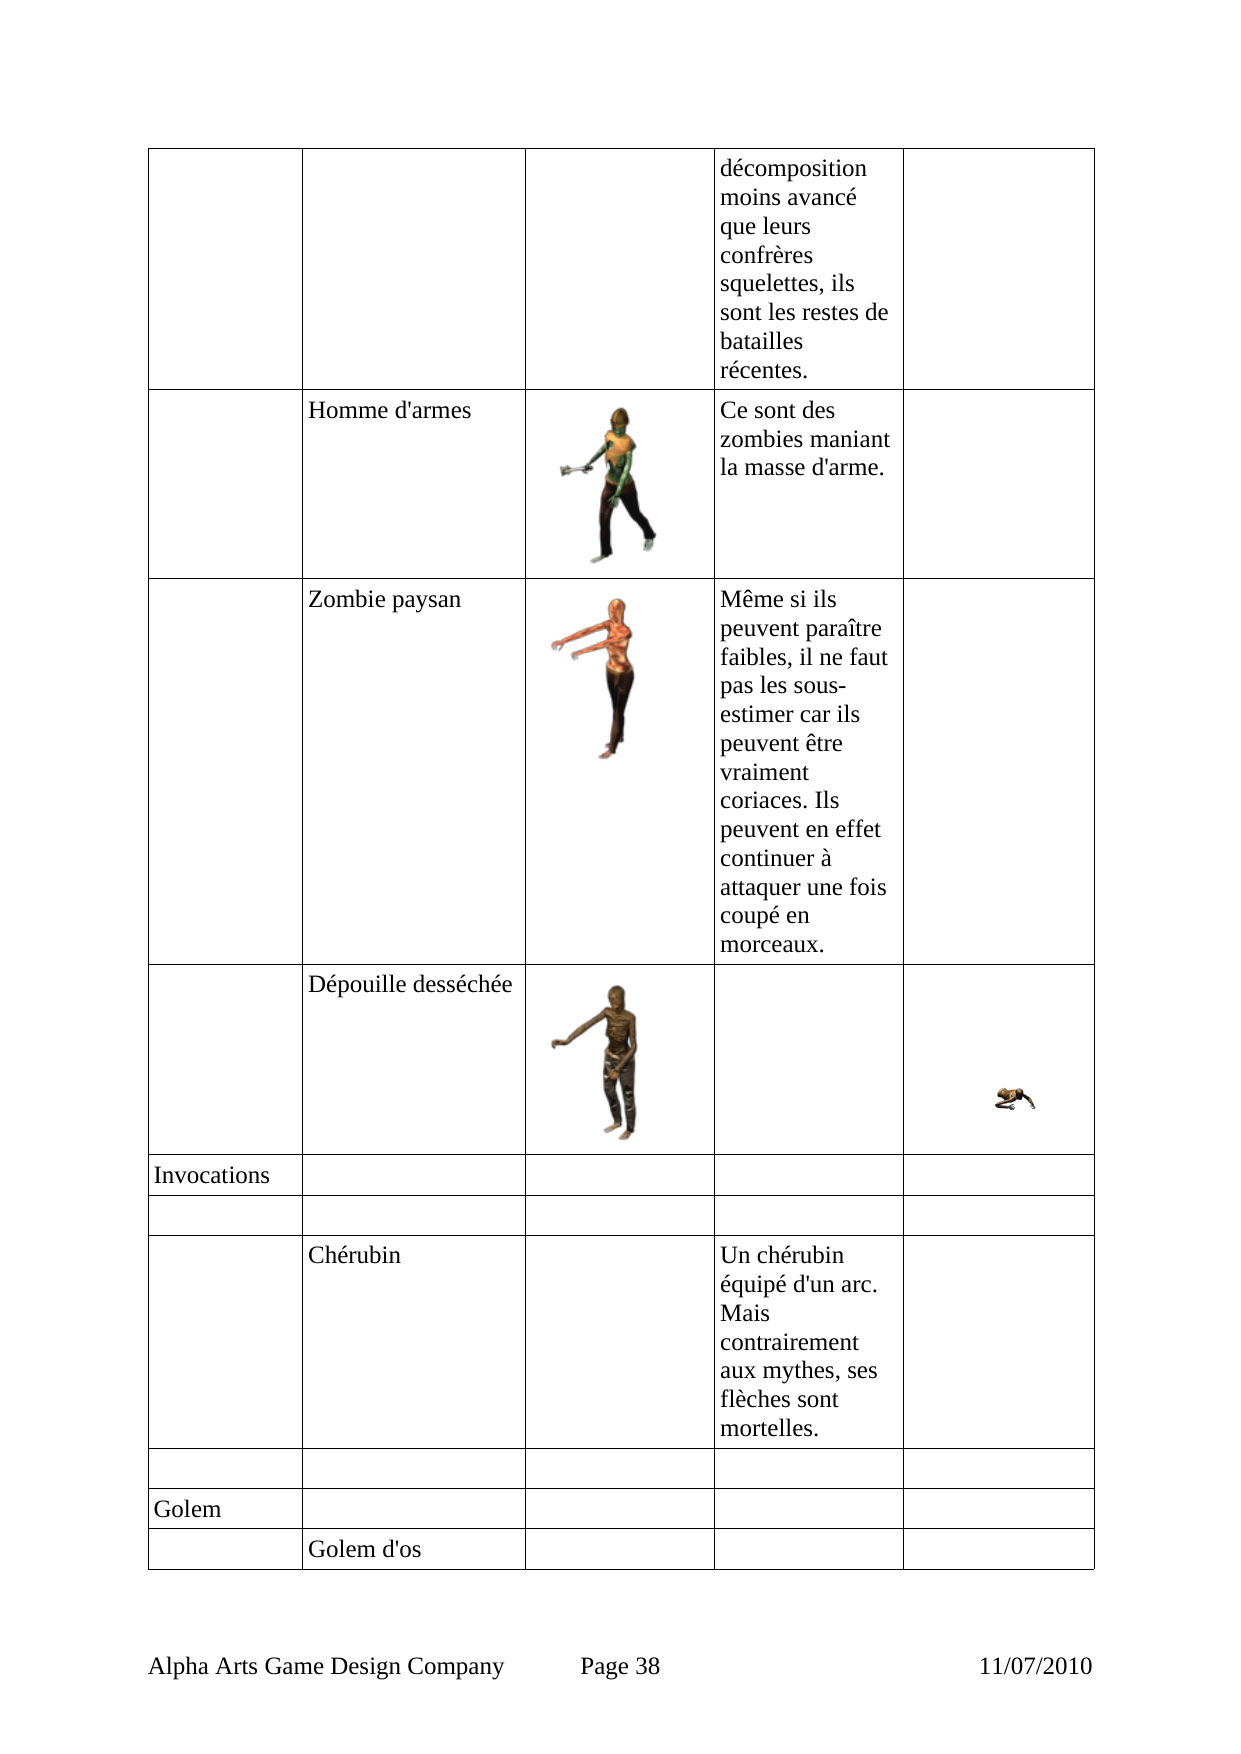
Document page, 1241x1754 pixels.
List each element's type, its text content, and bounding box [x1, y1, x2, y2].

table_cell [526, 1236, 714, 1448]
table_cell [526, 149, 714, 389]
table_cell [303, 149, 525, 389]
table_cell [149, 965, 302, 1154]
table_cell [715, 965, 903, 1154]
table_cell [149, 390, 302, 578]
table_cell [904, 965, 1094, 1154]
table_cell [303, 1155, 525, 1194]
table_cell [303, 1449, 525, 1488]
table_cell [526, 1449, 714, 1488]
table_cell [526, 1529, 714, 1568]
table_cell Golem [149, 1489, 302, 1528]
table_cell Ce sont des zombies maniant la masse d'arme. [715, 390, 903, 578]
table_cell [526, 1196, 714, 1235]
table_cell Zombie paysan [303, 579, 525, 963]
table_cell [904, 1155, 1094, 1194]
table_cell [526, 390, 714, 578]
table_cell [904, 1529, 1094, 1568]
table_cell [715, 1449, 903, 1488]
table_cell [715, 1489, 903, 1528]
table_cell [904, 390, 1094, 578]
table_cell [149, 1449, 302, 1488]
table_cell [904, 149, 1094, 389]
table_cell Chérubin [303, 1236, 525, 1448]
picture [531, 584, 709, 762]
table_cell [149, 579, 302, 963]
table_cell [526, 579, 714, 963]
table_cell Golem d'os [303, 1529, 525, 1568]
picture [531, 969, 709, 1147]
table_cell [715, 1155, 903, 1194]
table_cell décomposition moins avancé que leurs confrères squelettes, ils sont les restes de batailles récentes. [715, 149, 903, 389]
table_cell Un chérubin équipé d'un arc. Mais contrairement aux mythes, ses flèches sont mortelles. [715, 1236, 903, 1448]
table_cell [904, 579, 1094, 963]
table_cell Homme d'armes [303, 390, 525, 578]
table_cell Invocations [149, 1155, 302, 1194]
table_cell [149, 1529, 302, 1568]
table_cell Dépouille desséchée [303, 965, 525, 1154]
table_cell [904, 1449, 1094, 1488]
table_cell [149, 149, 302, 389]
table_cell [526, 1489, 714, 1528]
table_cell [526, 1155, 714, 1194]
table_cell [715, 1529, 903, 1568]
table_cell [149, 1236, 302, 1448]
table_cell [303, 1489, 525, 1528]
picture [531, 395, 709, 573]
table_cell [904, 1489, 1094, 1528]
table_cell [526, 965, 714, 1154]
table_cell [715, 1196, 903, 1235]
table_cell [149, 1196, 302, 1235]
table_cell [904, 1236, 1094, 1448]
table_cell [904, 1196, 1094, 1235]
table_cell Même si ils peuvent paraître faibles, il ne faut pas les sous-estimer car ils peuvent être vraiment coriaces. Ils peuvent en effet continuer à attaquer une fois coupé en morceaux. [715, 579, 903, 963]
table_cell [303, 1196, 525, 1235]
picture [908, 969, 1088, 1149]
